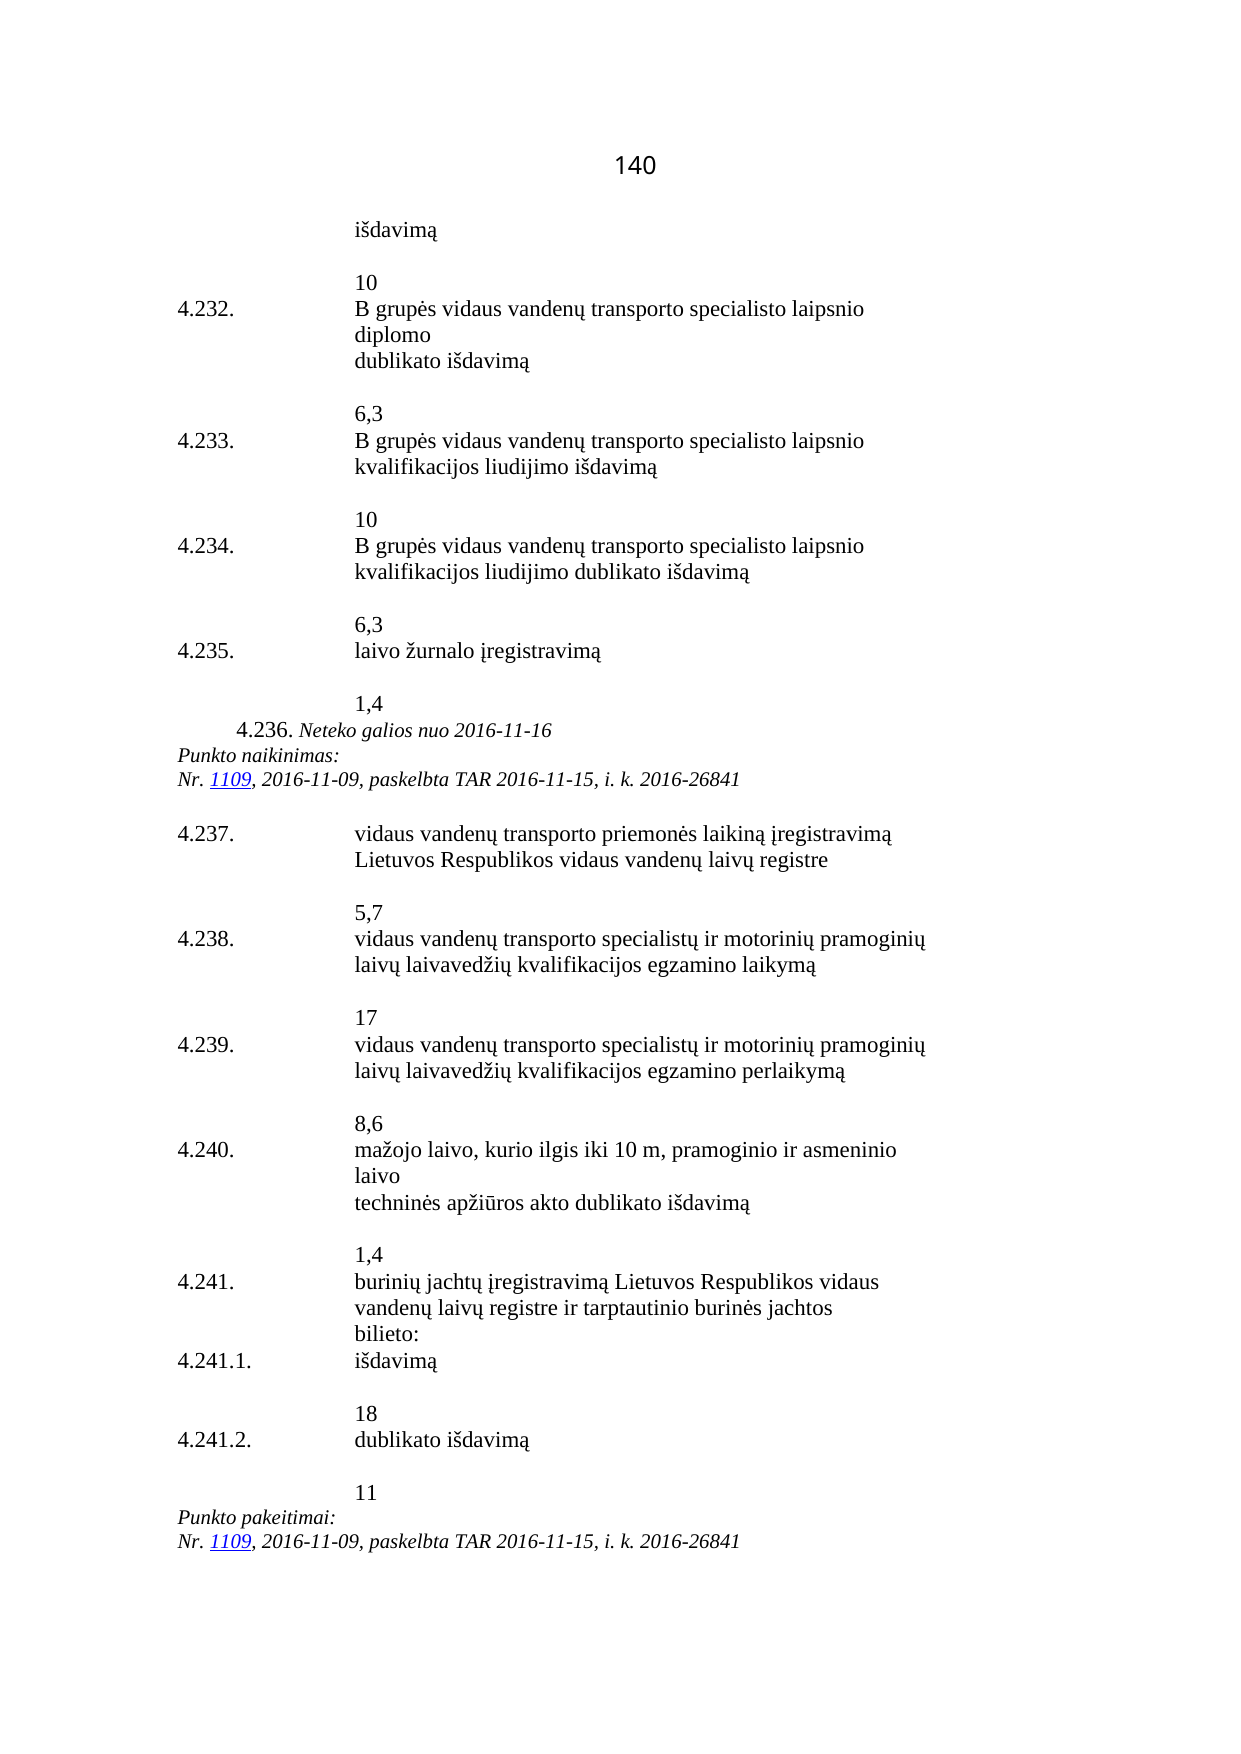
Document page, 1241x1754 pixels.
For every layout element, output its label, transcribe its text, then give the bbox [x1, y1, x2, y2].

text Lietuvos Respublikos vidaus vandenų laivų registre 5,7 [354, 846, 945, 925]
text 4.235. laivo žurnalo įregistravimą 1,4 [177, 637, 945, 717]
text 4.238. vidaus vandenų transporto specialistų ir motorinių pramoginių [177, 925, 945, 952]
text techninės apžiūros akto dublikato išdavimą 1,4 [354, 1189, 945, 1268]
text 4.234. B grupės vidaus vandenų transporto specialisto laipsnio [177, 532, 945, 558]
text vandenų laivų registre ir tarptautinio burinės jachtos bilieto: [354, 1294, 892, 1347]
text 4.236. Neteko galios nuo 2016-11-16 [177, 717, 1093, 743]
text Nr. 1109, 2016-11-09, paskelbta TAR 2016-11-15, i. k. 2016-26841 [177, 767, 1093, 791]
text 4.241.2. dublikato išdavimą 11 [177, 1426, 892, 1505]
text 4.240. mažojo laivo, kurio ilgis iki 10 m, pramoginio ir asmeninio laivo [177, 1136, 945, 1189]
text laivų laivavedžių kvalifikacijos egzamino laikymą 17 [354, 952, 945, 1031]
text 4.232. B grupės vidaus vandenų transporto specialisto laipsnio diplomo [177, 295, 945, 348]
text išdavimą 10 [354, 216, 945, 295]
text 4.237. vidaus vandenų transporto priemonės laikiną įregistravimą [177, 820, 945, 846]
text dublikato išdavimą 6,3 [354, 348, 945, 427]
text 4.241. burinių jachtų įregistravimą Lietuvos Respublikos vidaus [177, 1268, 892, 1294]
text Punkto naikinimas: [177, 743, 1093, 767]
text Nr. 1109, 2016-11-09, paskelbta TAR 2016-11-15, i. k. 2016-26841 [177, 1529, 1093, 1553]
text laivų laivavedžių kvalifikacijos egzamino perlaikymą 8,6 [354, 1057, 945, 1136]
text kvalifikacijos liudijimo išdavimą 10 [354, 453, 945, 532]
text 4.241.1. išdavimą 18 [177, 1347, 892, 1426]
text kvalifikacijos liudijimo dublikato išdavimą 6,3 [354, 558, 945, 637]
text Punkto pakeitimai: [177, 1505, 1093, 1529]
text 4.233. B grupės vidaus vandenų transporto specialisto laipsnio [177, 427, 945, 453]
text 4.239. vidaus vandenų transporto specialistų ir motorinių pramoginių [177, 1031, 945, 1057]
